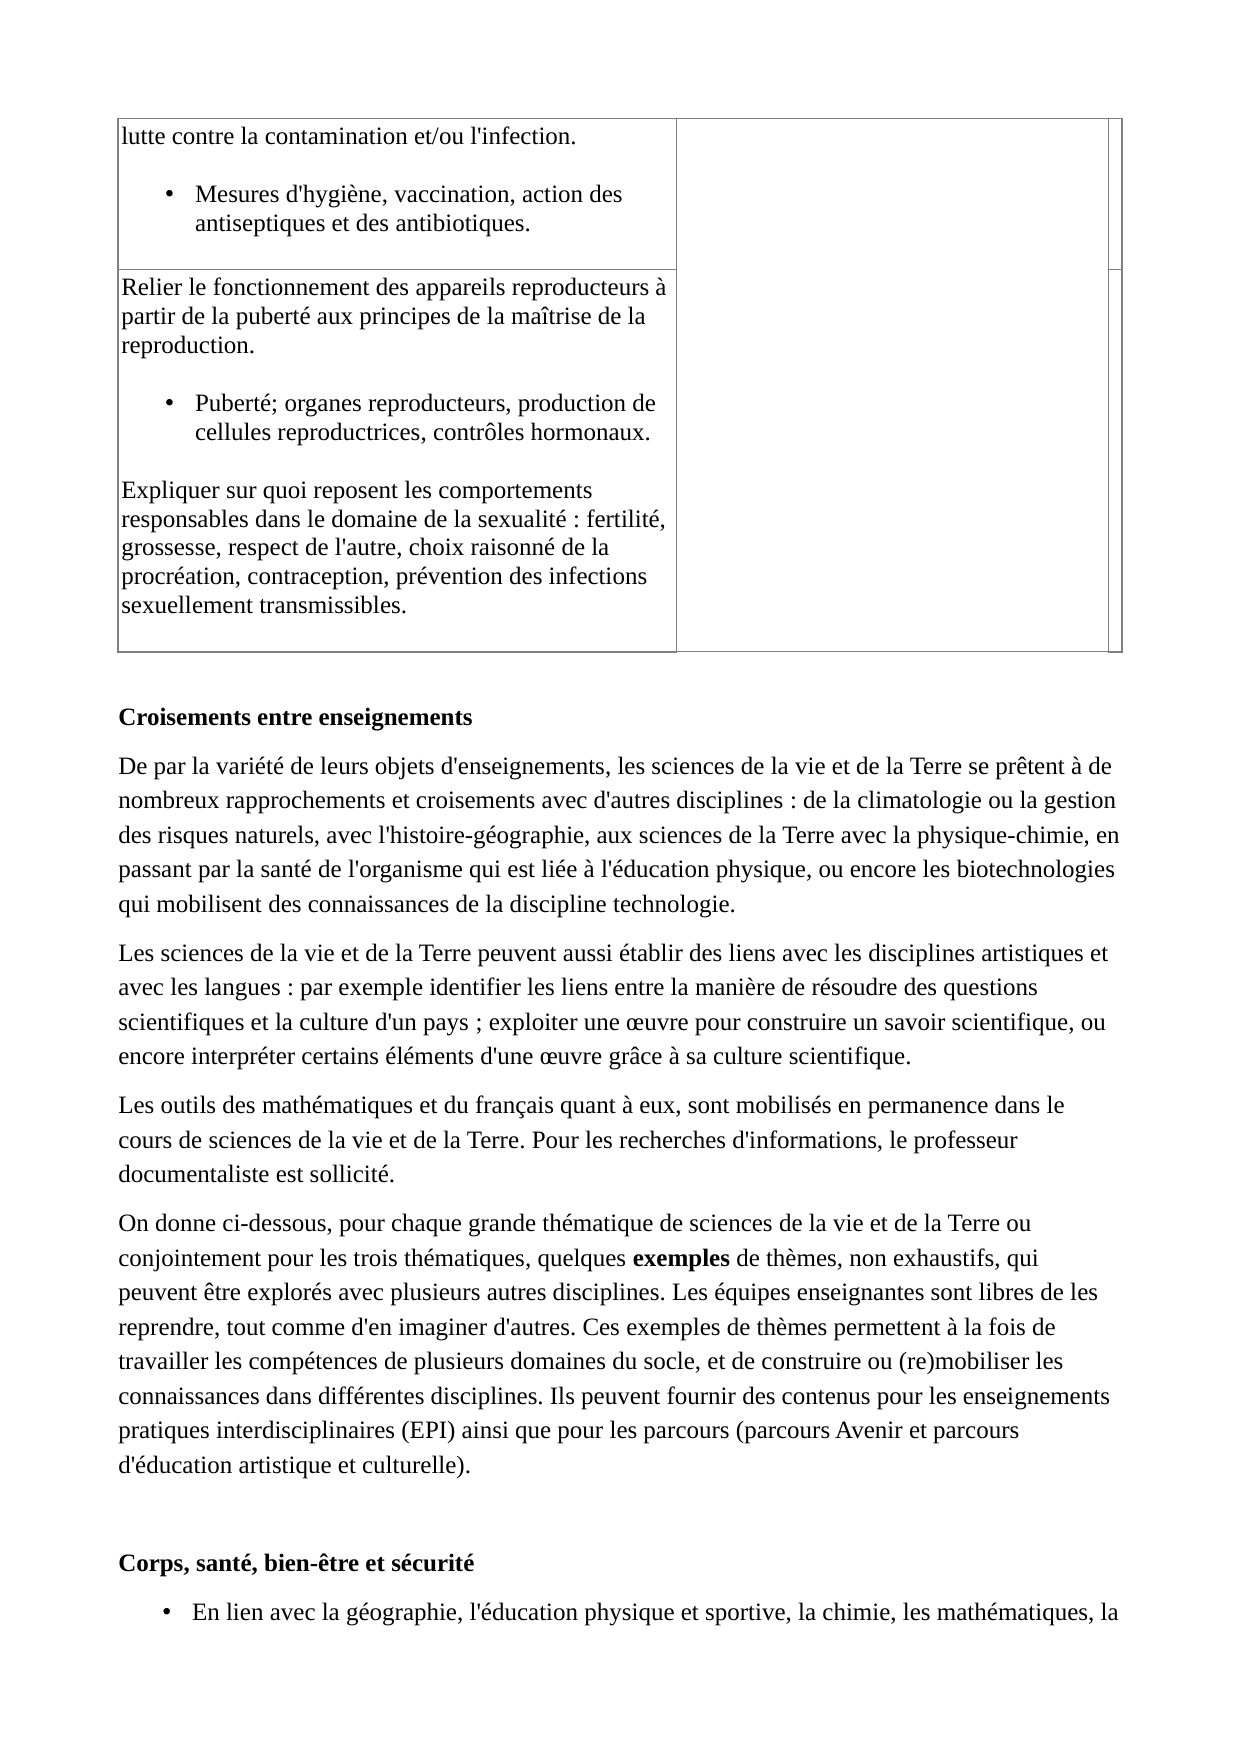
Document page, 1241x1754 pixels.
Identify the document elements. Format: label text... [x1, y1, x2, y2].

list En lien avec la géographie, l'éducation physique et sportive, la chimie, les mathématiques, la [162, 1597, 1122, 1626]
text De par la variété de leurs objets d'enseignements, les sciences de la vie et de la Terre se prêtent à de nombreux rapprochements et croisements avec d'autres disciplines : de la climatologie ou la gestion des risques naturels, avec l'histoire-géographie, aux sciences de la Terre avec la physique-chimie, en passant par la santé de l'organisme qui est liée à l'éducation physique, ou encore les biotechnologies qui mobilisent des connaissances de la discipline technologie. [118, 751, 1122, 917]
table_cell [677, 119, 1108, 651]
text Croisements entre enseignements [118, 702, 1122, 731]
text Les sciences de la vie et de la Terre peuvent aussi établir des liens avec les disciplines artistiques et avec les langues : par exemple identifier les liens entre la manière de résoudre des questions scientifiques et la culture d'un pays ; exploiter une œuvre pour construire un savoir scientifique, ou encore interpréter certains éléments d'une œuvre grâce à sa culture scientifique. [118, 938, 1122, 1070]
table_cell lutte contre la contamination et/ou l'infection. Mesures d'hygiène, vaccination, action des antiseptiques et des antibiotiques. [119, 119, 676, 269]
text Les outils des mathématiques et du français quant à eux, sont mobilisés en permanence dans le cours de sciences de la vie et de la Terre. Pour les recherches d'informations, le professeur documentaliste est sollicité. [118, 1090, 1122, 1188]
table_cell Relier le fonctionnement des appareils reproducteurs à partir de la puberté aux principes de la maîtrise de la reproduction. Puberté; organes reproducteurs, production de cellules reproductrices, contrôles hormonaux. Expliquer sur quoi reposent les comportements responsables dans le domaine de la sexualité : fertilité, grossesse, respect de l'autre, choix raisonné de la procréation, contraception, prévention des infections sexuellement transmissibles. [119, 270, 676, 651]
table_cell [1109, 270, 1121, 651]
text Corps, santé, bien-être et sécurité [118, 1548, 1122, 1577]
text On donne ci-dessous, pour chaque grande thématique de sciences de la vie et de la Terre ou conjointement pour les trois thématiques, quelques exemples de thèmes, non exhaustifs, qui peuvent être explorés avec plusieurs autres disciplines. Les équipes enseignantes sont libres de les reprendre, tout comme d'en imaginer d'autres. Ces exemples de thèmes permettent à la fois de travailler les compétences de plusieurs domaines du socle, et de construire ou (re)mobiliser les connaissances dans différentes disciplines. Ils peuvent fournir des contenus pour les enseignements pratiques interdisciplinaires (EPI) ainsi que pour les parcours (parcours Avenir et parcours d'éducation artistique et culturelle). [118, 1208, 1122, 1478]
table_cell [1109, 119, 1121, 269]
